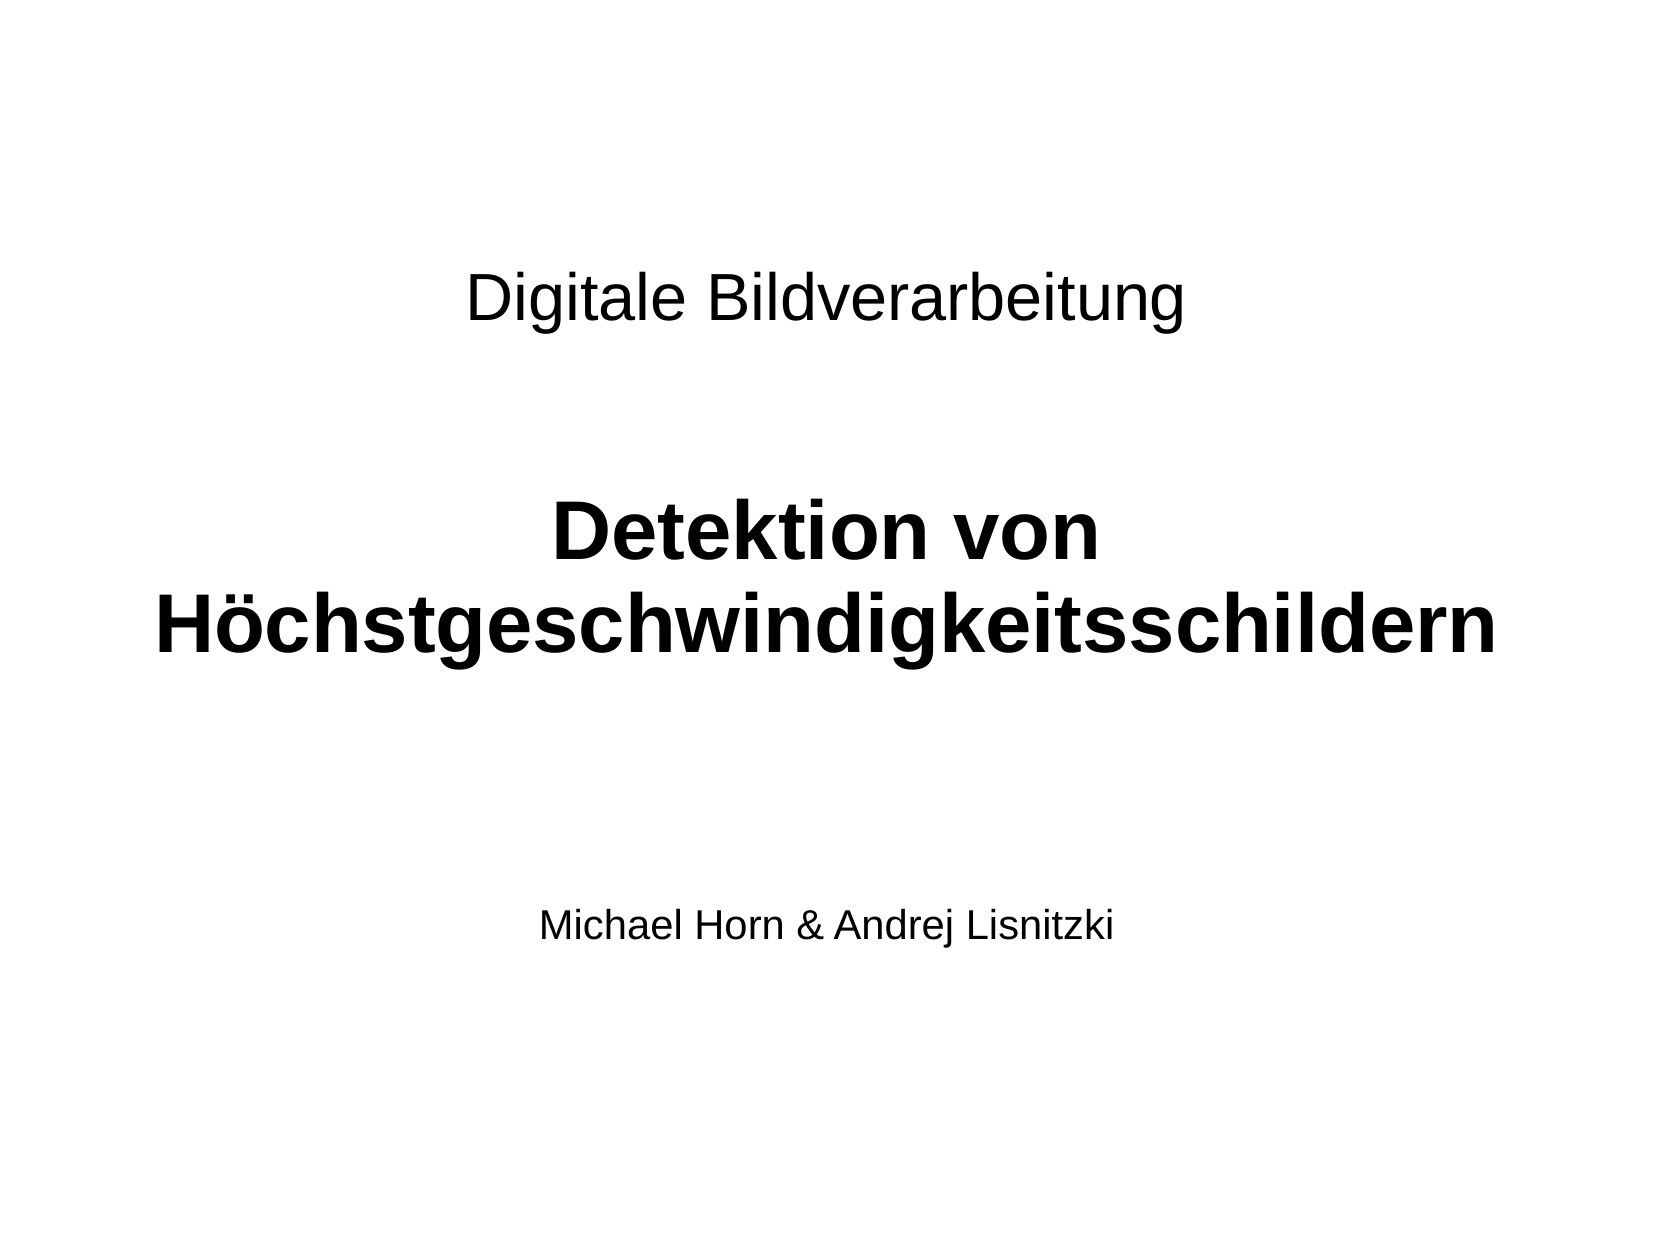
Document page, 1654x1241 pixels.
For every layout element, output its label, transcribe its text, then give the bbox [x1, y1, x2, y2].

subtitle Digitale Bildverarbeitung Detektion von Höchstgeschwindigkeitsschildern Michael Horn & Andrej Lisnitzki [82, 49, 1571, 1010]
